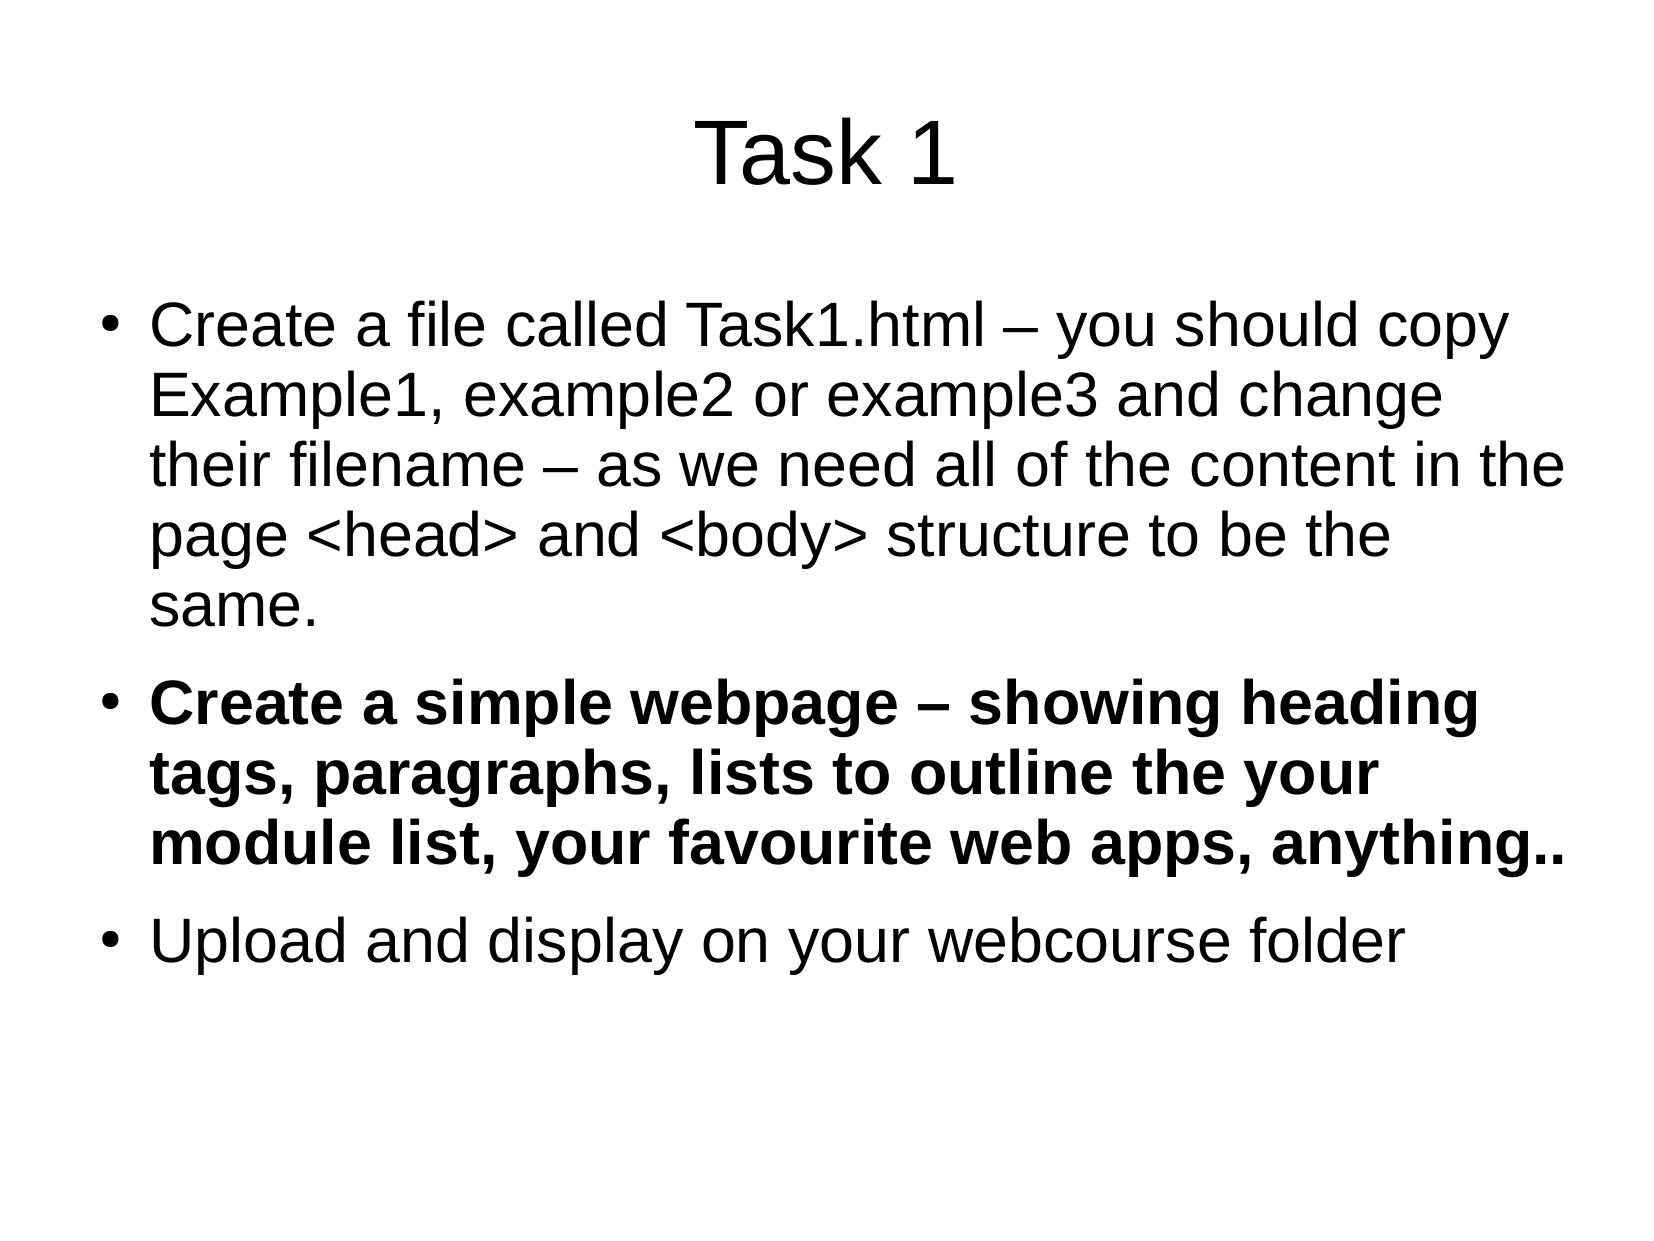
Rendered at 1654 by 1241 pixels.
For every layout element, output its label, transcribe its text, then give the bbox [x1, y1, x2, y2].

title Task 1 [82, 49, 1571, 257]
list Create a file called Task1.html – you should copy Example1, example2 or example3 and change their filename – as we need all of the content in the page <head> and <body> structure to be the same. Create a simple webpage – showing heading tags, paragraphs, lists to outline the your module list, your favourite web apps, anything.. Upload and display on your webcourse folder [82, 290, 1571, 1010]
